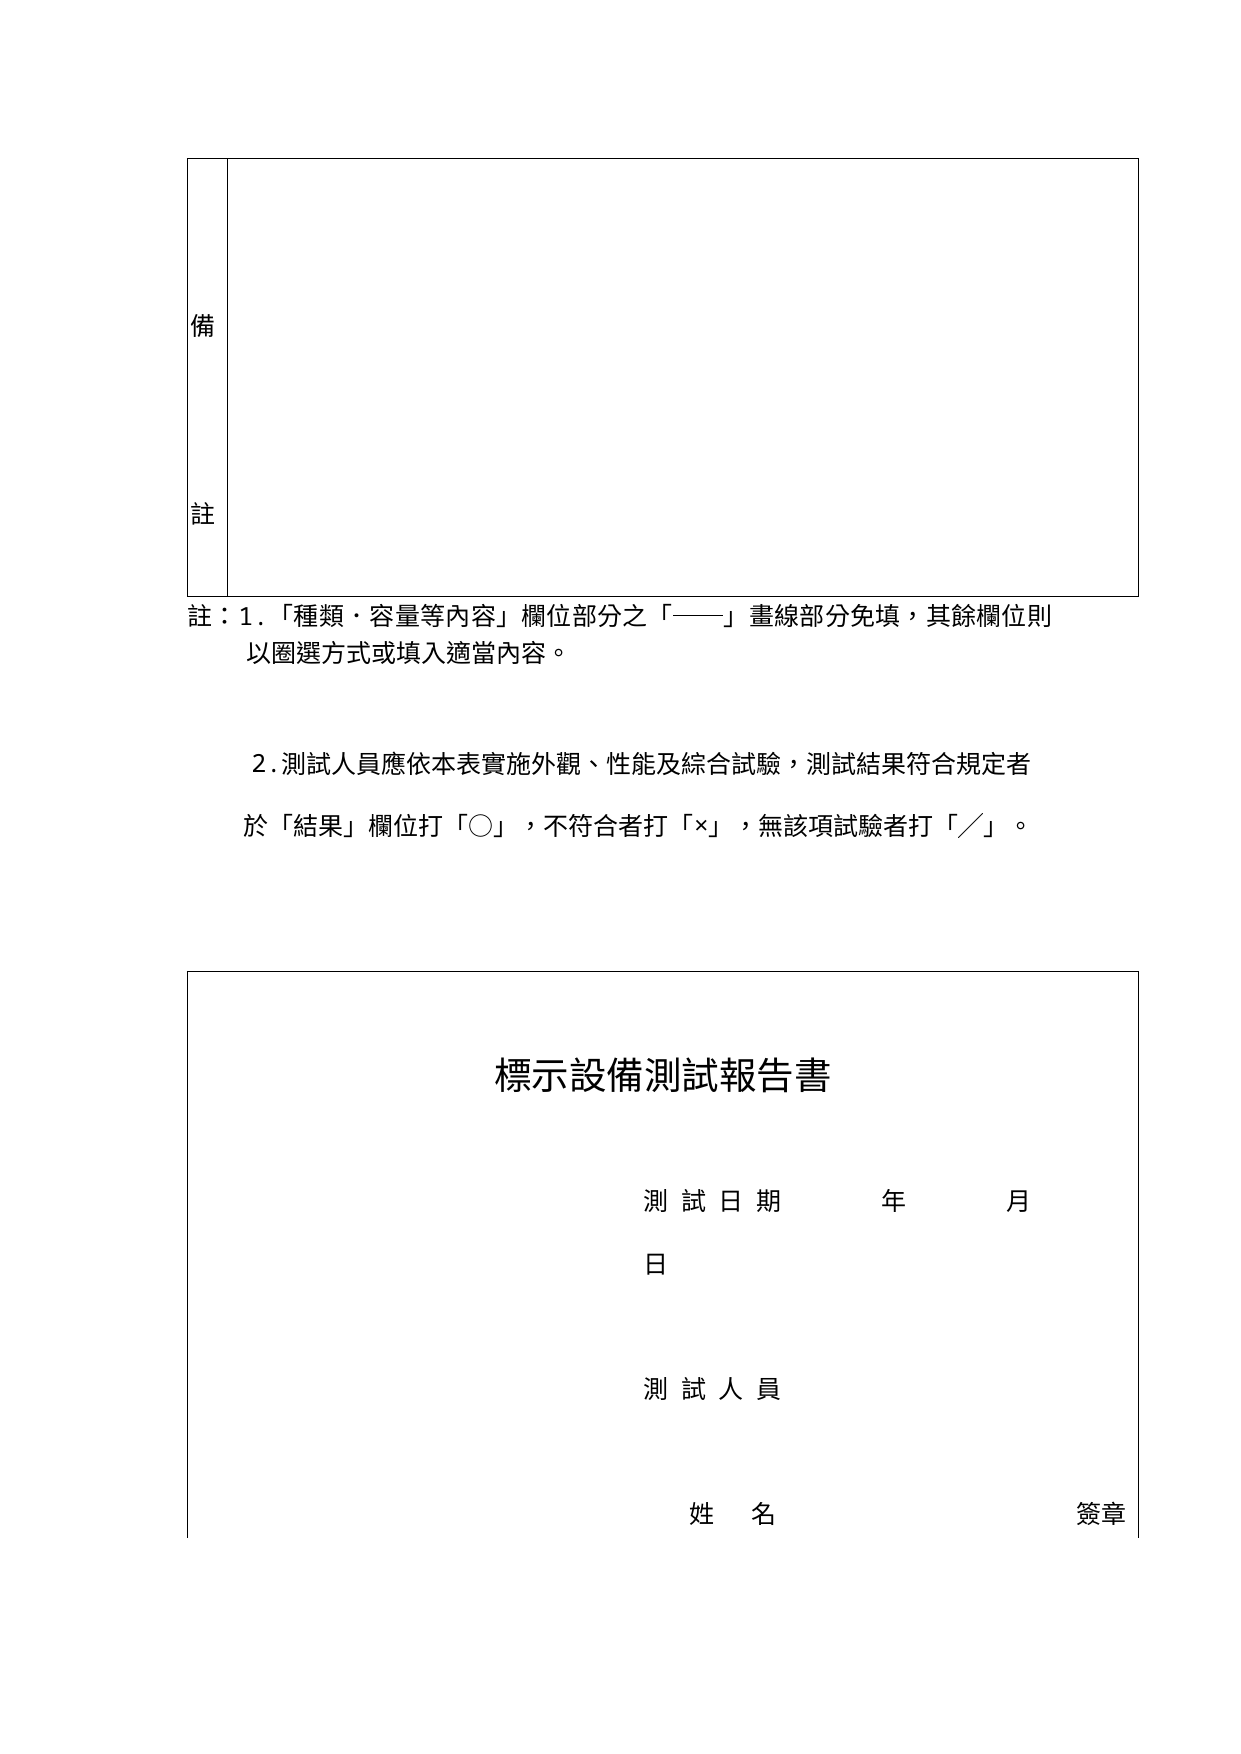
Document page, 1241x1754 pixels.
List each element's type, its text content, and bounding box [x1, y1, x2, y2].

text 註：1.「種類．容量等內容」欄位部分之「──」畫線部分免填，其餘欄位則以圈選方式或填入適當內容。 [187, 597, 1053, 669]
table_cell 測 試 日 期 年 月 日 [640, 1102, 1138, 1287]
table_cell [188, 1413, 640, 1537]
table_cell [228, 159, 1138, 596]
table_cell 姓 名 簽章 [640, 1413, 1138, 1537]
table_cell [188, 1288, 640, 1412]
table_cell 備 註 [188, 159, 227, 596]
table_cell 測 試 人 員 [640, 1288, 1138, 1412]
text 2.測試人員應依本表實施外觀、性能及綜合試驗，測試結果符合規定者於「結果」欄位打「○」，不符合者打「×」，無該項試驗者打「╱」。 [206, 721, 1053, 846]
table_header 標示設備測試報告書 [188, 972, 1138, 1102]
table_cell [188, 1102, 640, 1287]
